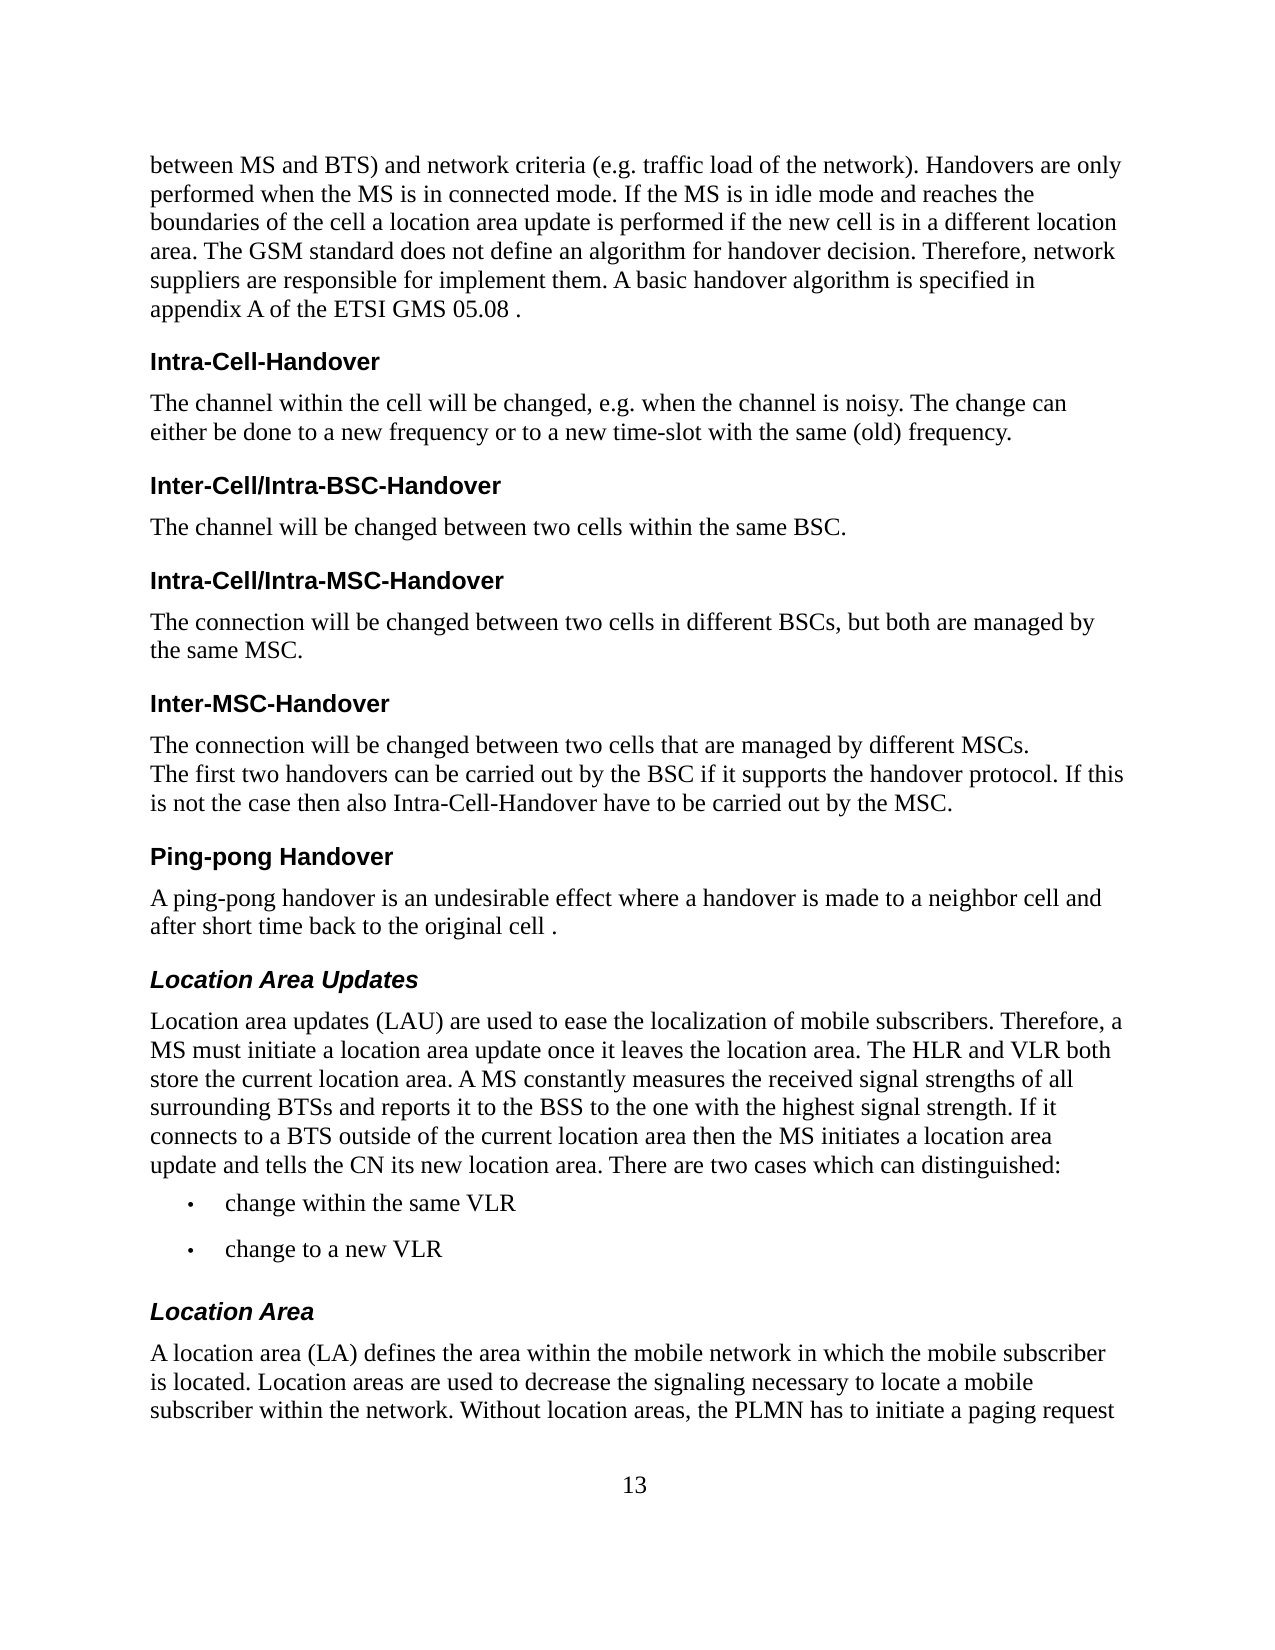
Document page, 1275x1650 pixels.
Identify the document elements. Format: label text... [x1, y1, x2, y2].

list change within the same VLR [187, 1188, 1125, 1216]
subtitle Location Area Updates [150, 965, 1125, 994]
text The connection will be changed between two cells that are managed by different MSCs. The first two handovers can be carried out by the BSC if it supports the handover protocol. If this is not the case then also Intra-Cell-Handover have to be carried out by the MSC. [150, 730, 1125, 817]
subtitle Intra-Cell/Intra-MSC-Handover [150, 566, 1125, 594]
subtitle Intra-Cell-Handover [150, 347, 1125, 376]
subtitle Inter-MSC-Handover [150, 689, 1125, 718]
list change to a new VLR [187, 1234, 1125, 1263]
subtitle Ping-pong Handover [150, 842, 1125, 870]
text A location area (LA) defines the area within the mobile network in which the mobile subscriber is located. Location areas are used to decrease the signaling necessary to locate a mobile subscriber within the network. Without location areas, the PLMN has to initiate a paging request [150, 1338, 1125, 1424]
text The channel within the cell will be changed, e.g. when the channel is noisy. The change can either be done to a new frequency or to a new time-slot with the same (old) frequency. [150, 388, 1125, 446]
text Location area updates (LAU) are used to ease the localization of mobile subscribers. Therefore, a MS must initiate a location area update once it leaves the location area. The HLR and VLR both store the current location area. A MS constantly measures the received signal strengths of all surrounding BTSs and reports it to the BSS to the one with the highest signal strength. If it connects to a BTS outside of the current location area then the MS initiates a location area update and tells the CN its new location area. There are two cases which can distinguished: [150, 1006, 1125, 1179]
text The channel will be changed between two cells within the same BSC. [150, 512, 1125, 541]
subtitle Inter-Cell/Intra-BSC-Handover [150, 471, 1125, 499]
text The connection will be changed between two cells in different BSCs, but both are managed by the same MSC. [150, 607, 1125, 664]
text between MS and BTS) and network criteria (e.g. traffic load of the network). Handovers are only performed when the MS is in connected mode. If the MS is in idle mode and reaches the boundaries of the cell a location area update is performed if the new cell is in a different location area. The GSM standard does not define an algorithm for handover decision. Therefore, network suppliers are responsible for implement them. A basic handover algorithm is specified in appendix A of the ETSI GMS 05.08 . [150, 150, 1125, 322]
subtitle Location Area [150, 1297, 1125, 1326]
text A ping-pong handover is an undesirable effect where a handover is made to a neighbor cell and after short time back to the original cell . [150, 883, 1125, 940]
